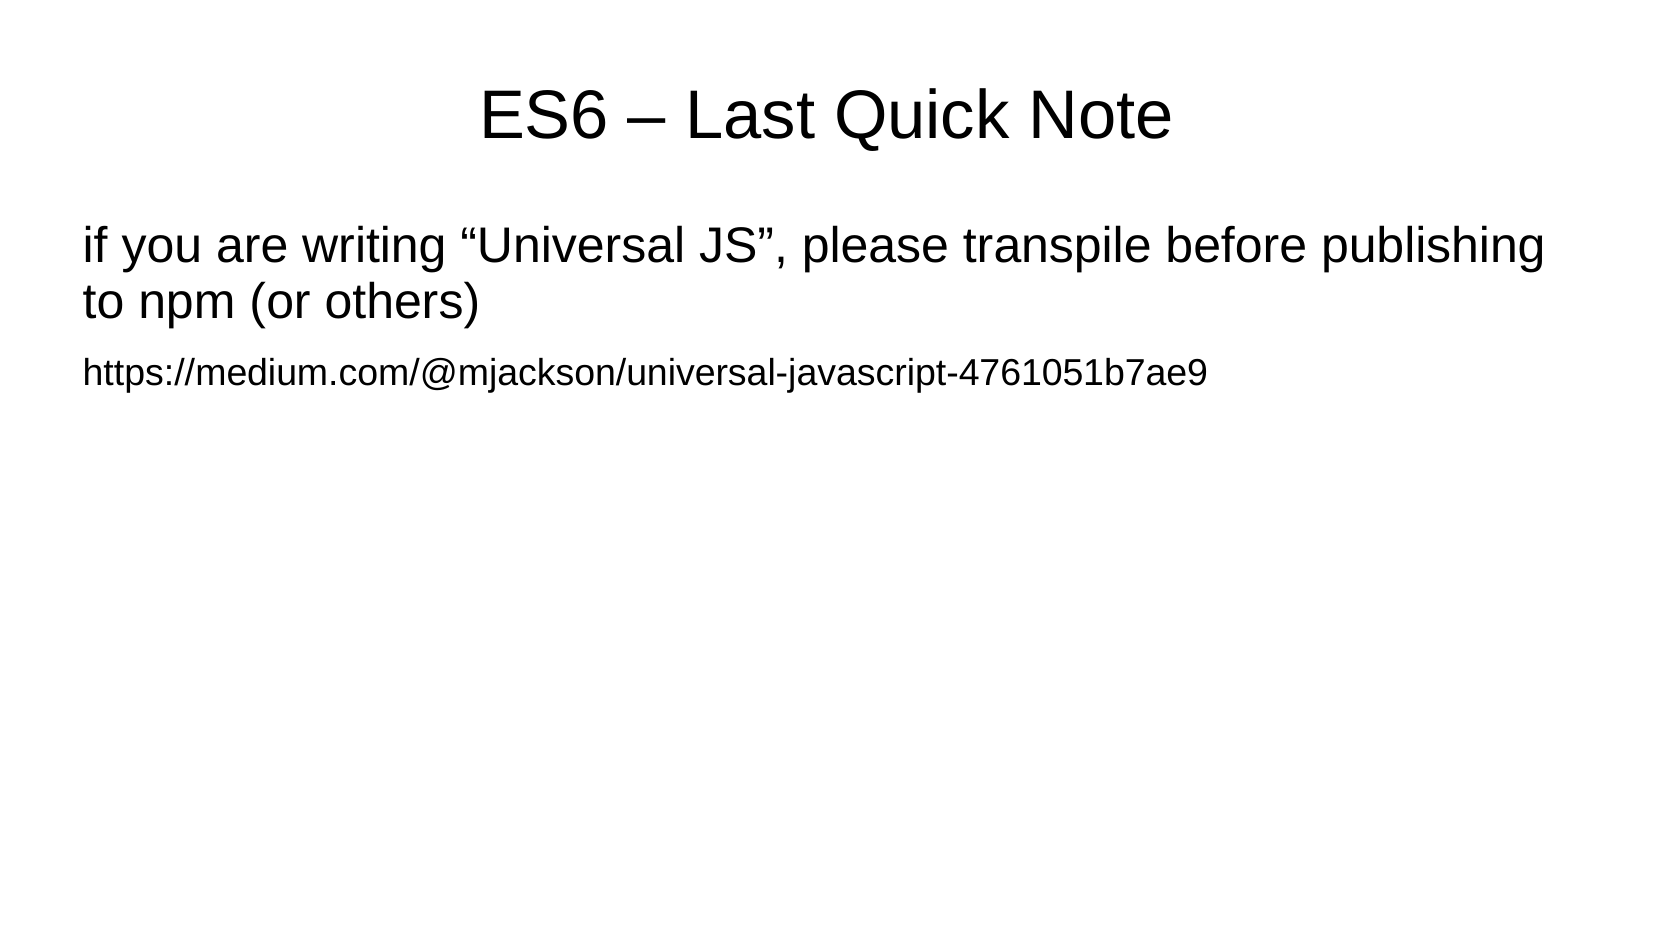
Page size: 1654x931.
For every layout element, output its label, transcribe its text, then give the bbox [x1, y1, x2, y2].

list if you are writing “Universal JS”, please transpile before publishing to npm (or others) https://medium.com/@mjackson/universal-javascript-4761051b7ae9 [82, 217, 1571, 758]
title ES6 – Last Quick Note [82, 37, 1571, 193]
